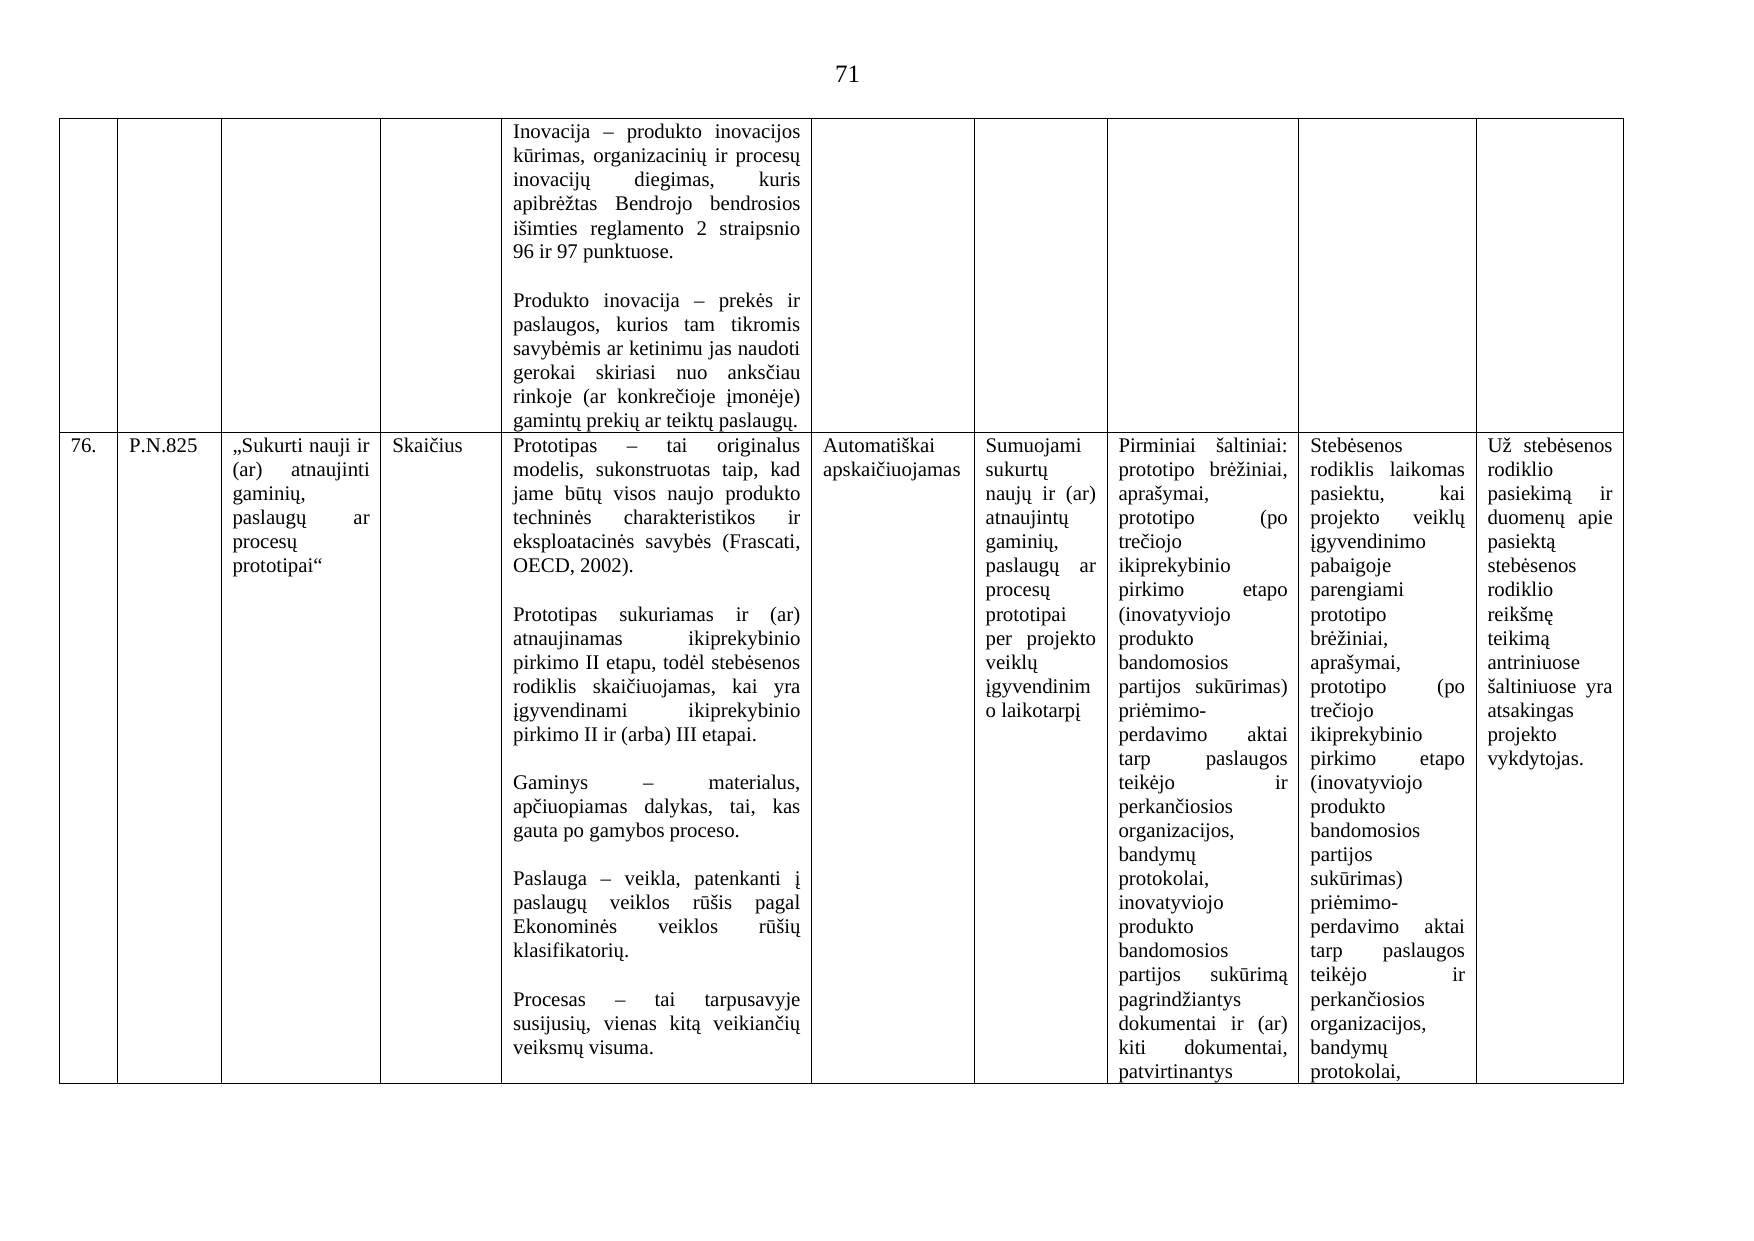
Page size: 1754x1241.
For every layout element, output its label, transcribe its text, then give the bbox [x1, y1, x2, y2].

table_cell Stebėsenos rodiklis laikomas pasiektu, kai projekto veiklų įgyvendinimo pabaigoje parengiami prototipo brėžiniai, aprašymai, prototipo (po trečiojo ikiprekybinio pirkimo etapo (inovatyviojo produkto bandomosios partijos sukūrimas) priėmimo-perdavimo aktai tarp paslaugos teikėjo ir perkančiosios organizacijos, bandymų protokolai, [1299, 433, 1476, 1083]
table_cell Už stebėsenos rodiklio pasiekimą ir duomenų apie pasiektą stebėsenos rodiklio reikšmę teikimą antriniuose šaltiniuose yra atsakingas projekto vykdytojas. [1477, 433, 1623, 1083]
table_cell Inovacija – produkto inovacijos kūrimas, organizacinių ir procesų inovacijų diegimas, kuris apibrėžtas Bendrojo bendrosios išimties reglamento 2 straipsnio 96 ir 97 punktuose. Produkto inovacija – prekės ir paslaugos, kurios tam tikromis savybėmis ar ketinimu jas naudoti gerokai skiriasi nuo anksčiau rinkoje (ar konkrečioje įmonėje) gamintų prekių ar teiktų paslaugų. [502, 119, 811, 432]
table_cell [381, 119, 501, 432]
table_cell Prototipas – tai originalus modelis, sukonstruotas taip, kad jame būtų visos naujo produkto techninės charakteristikos ir eksploatacinės savybės (Frascati, OECD, 2002). Prototipas sukuriamas ir (ar) atnaujinamas ikiprekybinio pirkimo II etapu, todėl stebėsenos rodiklis skaičiuojamas, kai yra įgyvendinami ikiprekybinio pirkimo II ir (arba) III etapai. Gaminys – materialus, apčiuopiamas dalykas, tai, kas gauta po gamybos proceso. Paslauga – veikla, patenkanti į paslaugų veiklos rūšis pagal Ekonominės veiklos rūšių klasifikatorių. Procesas – tai tarpusavyje susijusių, vienas kitą veikiančių veiksmų visuma. [502, 433, 811, 1083]
table_cell [60, 119, 117, 432]
table_cell Automatiškai apskaičiuojamas [812, 433, 974, 1083]
table_cell P.N.825 [118, 433, 221, 1083]
table_cell „Sukurti nauji ir (ar) atnaujinti gaminių, paslaugų ar procesų prototipai“ [222, 433, 380, 1083]
table_cell Sumuojami sukurtų naujų ir (ar) atnaujintų gaminių, paslaugų ar procesų prototipai per projekto veiklų įgyvendinimo laikotarpį [975, 433, 1107, 1083]
table_cell [812, 119, 974, 432]
table_cell [118, 119, 221, 432]
table_cell [1477, 119, 1623, 432]
table_cell [222, 119, 380, 432]
table_cell Skaičius [381, 433, 501, 1083]
table_cell [1299, 119, 1476, 432]
table_cell [1108, 119, 1298, 432]
table_cell Pirminiai šaltiniai: prototipo brėžiniai, aprašymai, prototipo (po trečiojo ikiprekybinio pirkimo etapo (inovatyviojo produkto bandomosios partijos sukūrimas) priėmimo-perdavimo aktai tarp paslaugos teikėjo ir perkančiosios organizacijos, bandymų protokolai, inovatyviojo produkto bandomosios partijos sukūrimą pagrindžiantys dokumentai ir (ar) kiti dokumentai, patvirtinantys [1108, 433, 1298, 1083]
table_cell [975, 119, 1107, 432]
table_cell 76. [60, 433, 117, 1083]
